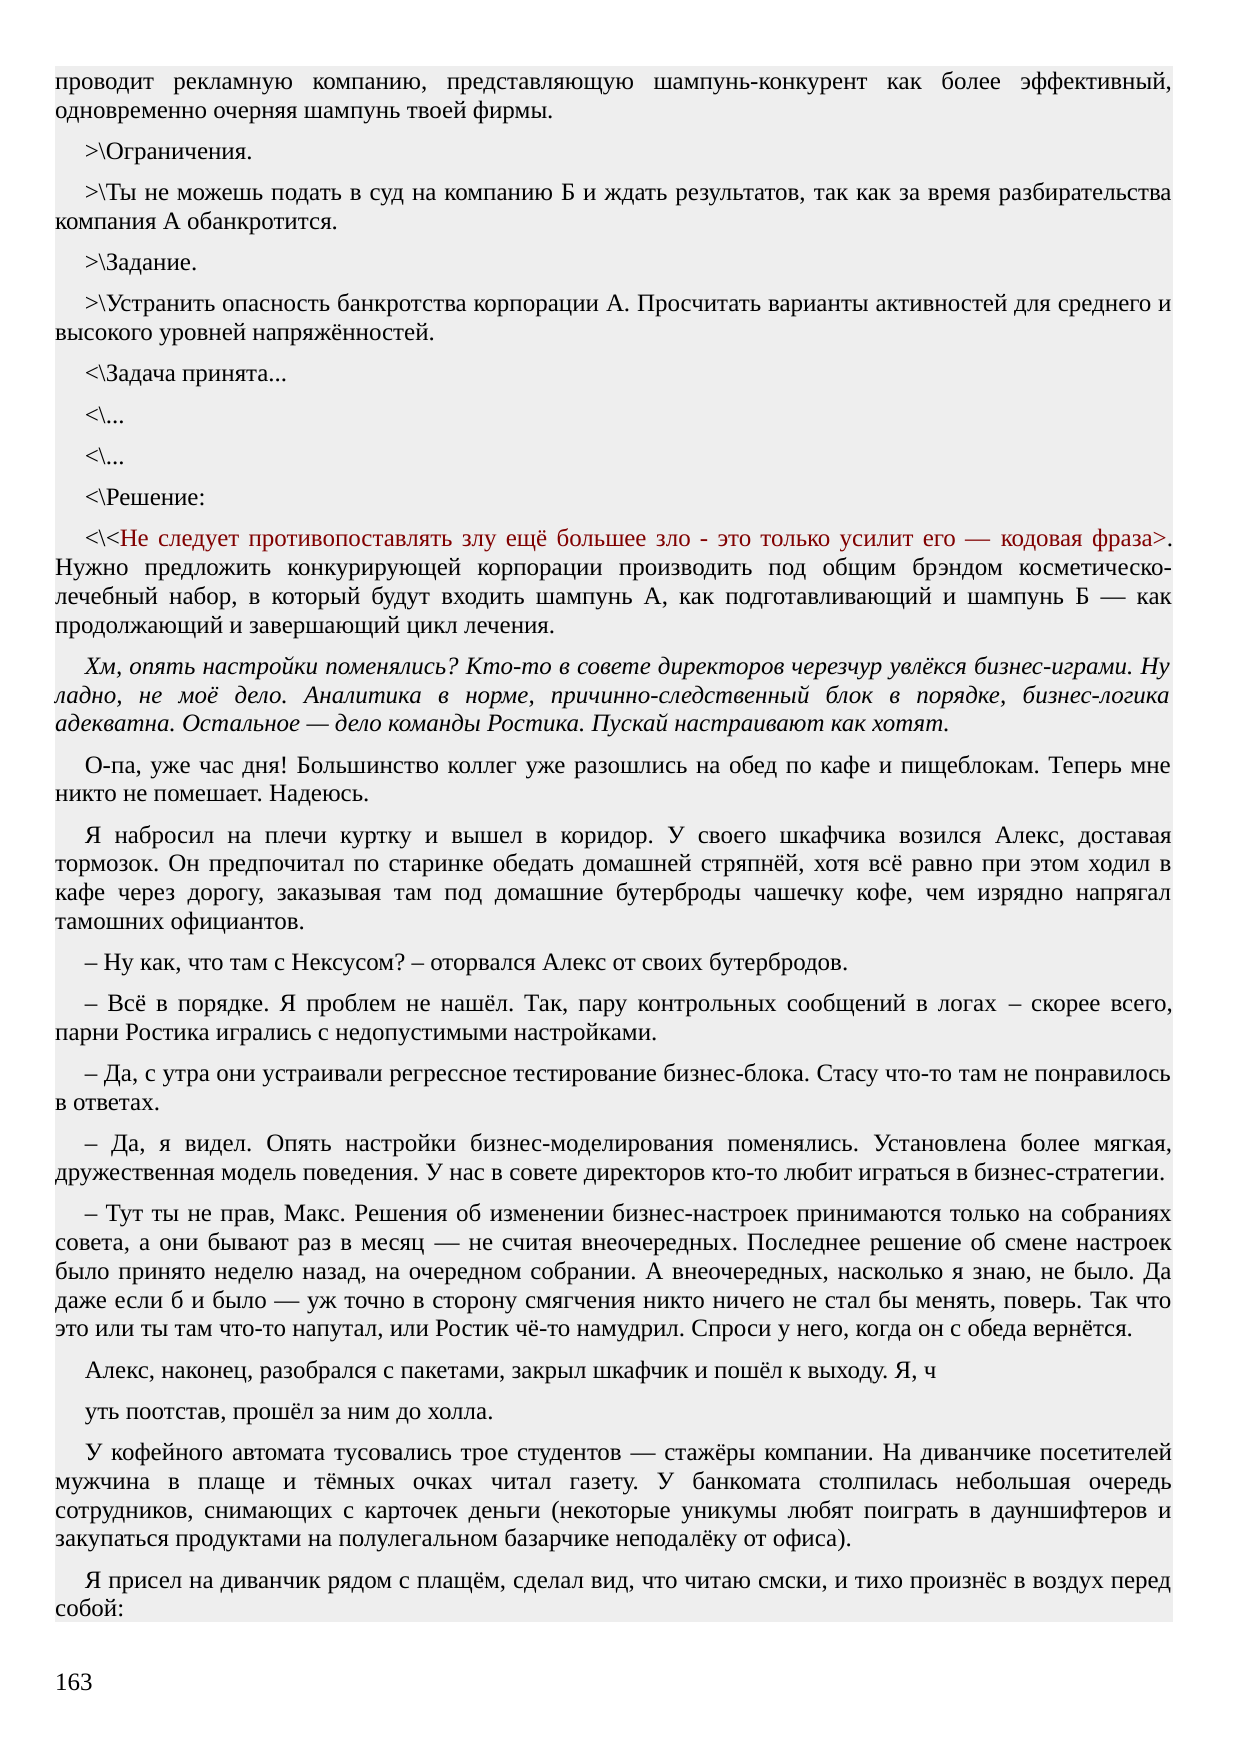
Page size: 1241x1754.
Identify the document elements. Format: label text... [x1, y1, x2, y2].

text <\Решение: [55, 482, 1173, 511]
text <\... [55, 400, 1173, 428]
text – Тут ты не прав, Макс. Решения об изменении бизнес-настроек принимаются только на собраниях совета, а они бывают раз в месяц — не считая внеочередных. Последнее решение об смене настроек было принято неделю назад, на очередном собрании. А внеочередных, насколько я знаю, не было. Да даже если б и было — уж точно в сторону смягчения никто ничего не стал бы менять, поверь. Так что это или ты там что-то напутал, или Ростик чё-то намудрил. Спроси у него, когда он с обеда вернётся. [55, 1198, 1173, 1342]
text – Всё в порядке. Я проблем не нашёл. Так, пару контрольных сообщений в логах – скорее всего, парни Ростика игрались с недопустимыми настройками. [55, 988, 1173, 1046]
text – Ну как, что там с Нексусом? – оторвался Алекс от своих бутербродов. [55, 947, 1173, 976]
text >\Задание. [55, 247, 1173, 276]
text проводит рекламную компанию, представляющую шампунь-конкурент как более эффективный, одновременно очерняя шампунь твоей фирмы. [55, 66, 1173, 123]
text >\Ты не можешь подать в суд на компанию Б и ждать результатов, так как за время разбирательства компания А обанкротится. [55, 177, 1173, 235]
text Я присел на диванчик рядом с плащём, сделал вид, что читаю смски, и тихо произнёс в воздух перед собой: [55, 1565, 1173, 1622]
text <\... [55, 441, 1173, 470]
text – Да, я видел. Опять настройки бизнес-моделирования поменялись. Установлена более мягкая, дружественная модель поведения. У нас в совете директоров кто-то любит играться в бизнес-стратегии. [55, 1128, 1173, 1186]
text – Да, с утра они устраивали регрессное тестирование бизнес-блока. Стасу что-то там не понравилось в ответах. [55, 1058, 1173, 1116]
text >\Ограничения. [55, 136, 1173, 165]
text Хм, опять настройки поменялись? Кто-то в совете директоров черезчур увлёкся бизнес-играми. Ну ладно, не моё дело. Аналитика в норме, причинно-следственный блок в порядке, бизнес-логика адекватна. Остальное — дело команды Ростика. Пускай настраивают как хотят. [55, 651, 1173, 737]
text У кофейного автомата тусовались трое студентов — стажёры компании. На диванчике посетителей мужчина в плаще и тёмных очках читал газету. У банкомата столпилась небольшая очередь сотрудников, снимающих с карточек деньги (некоторые уникумы любят поиграть в дауншифтеров и закупаться продуктами на полулегальном базарчике неподалёку от офиса). [55, 1437, 1173, 1552]
text О-па, уже час дня! Большинство коллег уже разошлись на обед по кафе и пищеблокам. Теперь мне никто не помешает. Надеюсь. [55, 750, 1173, 807]
text уть поотстав, прошёл за ним до холла. [55, 1396, 1173, 1425]
text <\<Не следует противопоставлять злу ещё большее зло - это только усилит его — кодовая фраза>. Нужно предложить конкурирующей корпорации производить под общим брэндом косметическо-лечебный набор, в который будут входить шампунь А, как подготавливающий и шампунь Б — как продолжающий и завершающий цикл лечения. [55, 523, 1173, 638]
text >\Устранить опасность банкротства корпорации А. Просчитать варианты активностей для среднего и высокого уровней напряжённостей. [55, 288, 1173, 346]
text Я набросил на плечи куртку и вышел в коридор. У своего шкафчика возился Алекс, доставая тормозок. Он предпочитал по старинке обедать домашней стряпнёй, хотя всё равно при этом ходил в кафе через дорогу, заказывая там под домашние бутерброды чашечку кофе, чем изрядно напрягал тамошних официантов. [55, 820, 1173, 935]
text Алекс, наконец, разобрался с пакетами, закрыл шкафчик и пошёл к выходу. Я, ч [55, 1355, 1173, 1383]
text <\Задача принята... [55, 358, 1173, 387]
